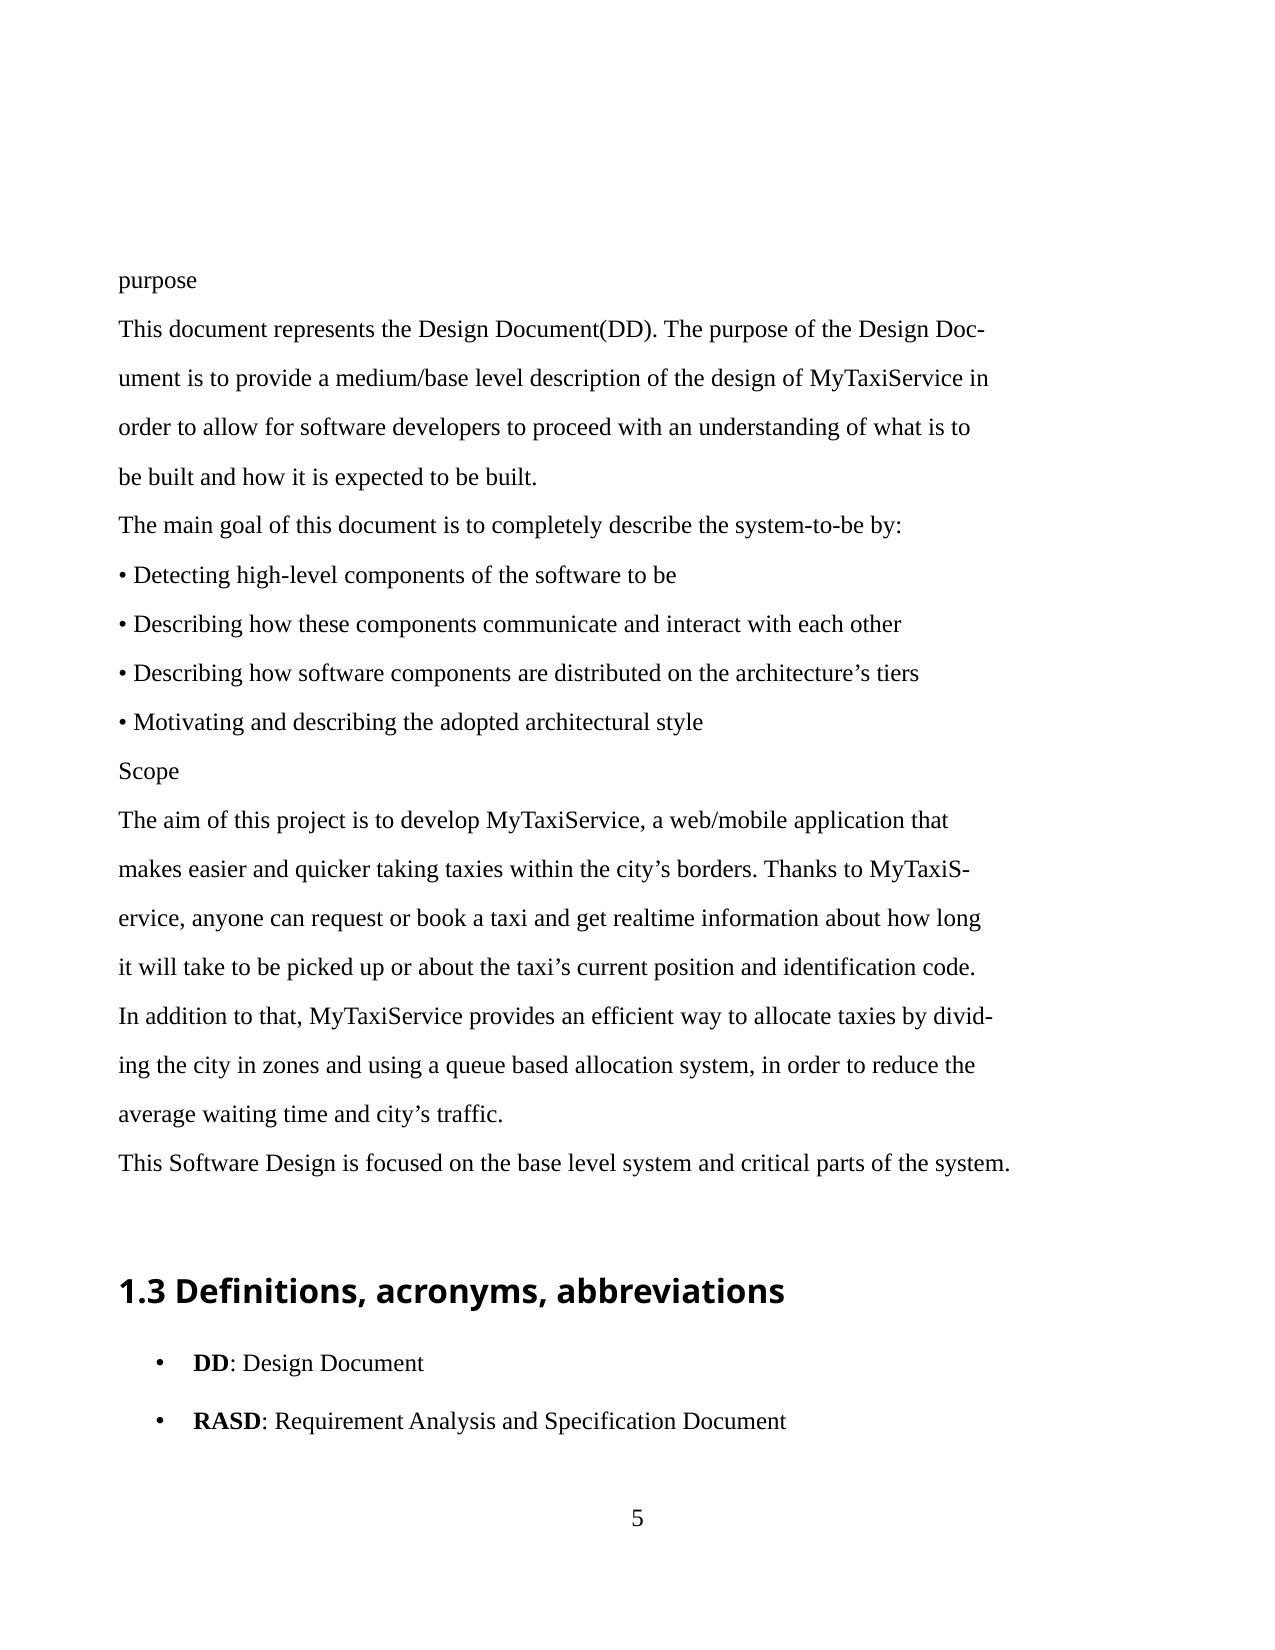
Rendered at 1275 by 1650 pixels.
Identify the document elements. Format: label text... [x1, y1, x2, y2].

text it will take to be picked up or about the taxi’s current position and identification code. [118, 952, 1157, 981]
text Scope [118, 756, 1157, 785]
subtitle 1.3 Definitions, acronyms, abbreviations [118, 1267, 1157, 1313]
text • Motivating and describing the adopted architectural style [118, 707, 1157, 736]
text purpose [118, 265, 1157, 294]
text order to allow for software developers to proceed with an understanding of what is to [118, 412, 1157, 441]
text • Describing how software components are distributed on the architecture’s tiers [118, 658, 1157, 687]
text In addition to that, MyTaxiService provides an efficient way to allocate taxies by divid- [118, 1001, 1157, 1030]
text • Describing how these components communicate and interact with each other [118, 609, 1157, 637]
text This Software Design is focused on the base level system and critical parts of the system. [118, 1148, 1157, 1177]
text • Detecting high-level components of the software to be [118, 560, 1157, 588]
text The main goal of this document is to completely describe the system-to-be by: [118, 511, 1157, 539]
text ing the city in zones and using a queue based allocation system, in order to reduce the [118, 1050, 1157, 1079]
text be built and how it is expected to be built. [118, 462, 1157, 490]
text ument is to provide a medium/base level description of the design of MyTaxiService in [118, 363, 1157, 392]
list RASD: Requirement Analysis and Specification Document [156, 1406, 1157, 1434]
text average waiting time and city’s traffic. [118, 1099, 1157, 1128]
text The aim of this project is to develop MyTaxiService, a web/mobile application that [118, 805, 1157, 834]
text ervice, anyone can request or book a taxi and get realtime information about how long [118, 903, 1157, 932]
list DD: Design Document [156, 1348, 1157, 1377]
text This document represents the Design Document(DD). The purpose of the Design Doc- [118, 314, 1157, 343]
text makes easier and quicker taking taxies within the city’s borders. Thanks to MyTaxiS- [118, 854, 1157, 883]
